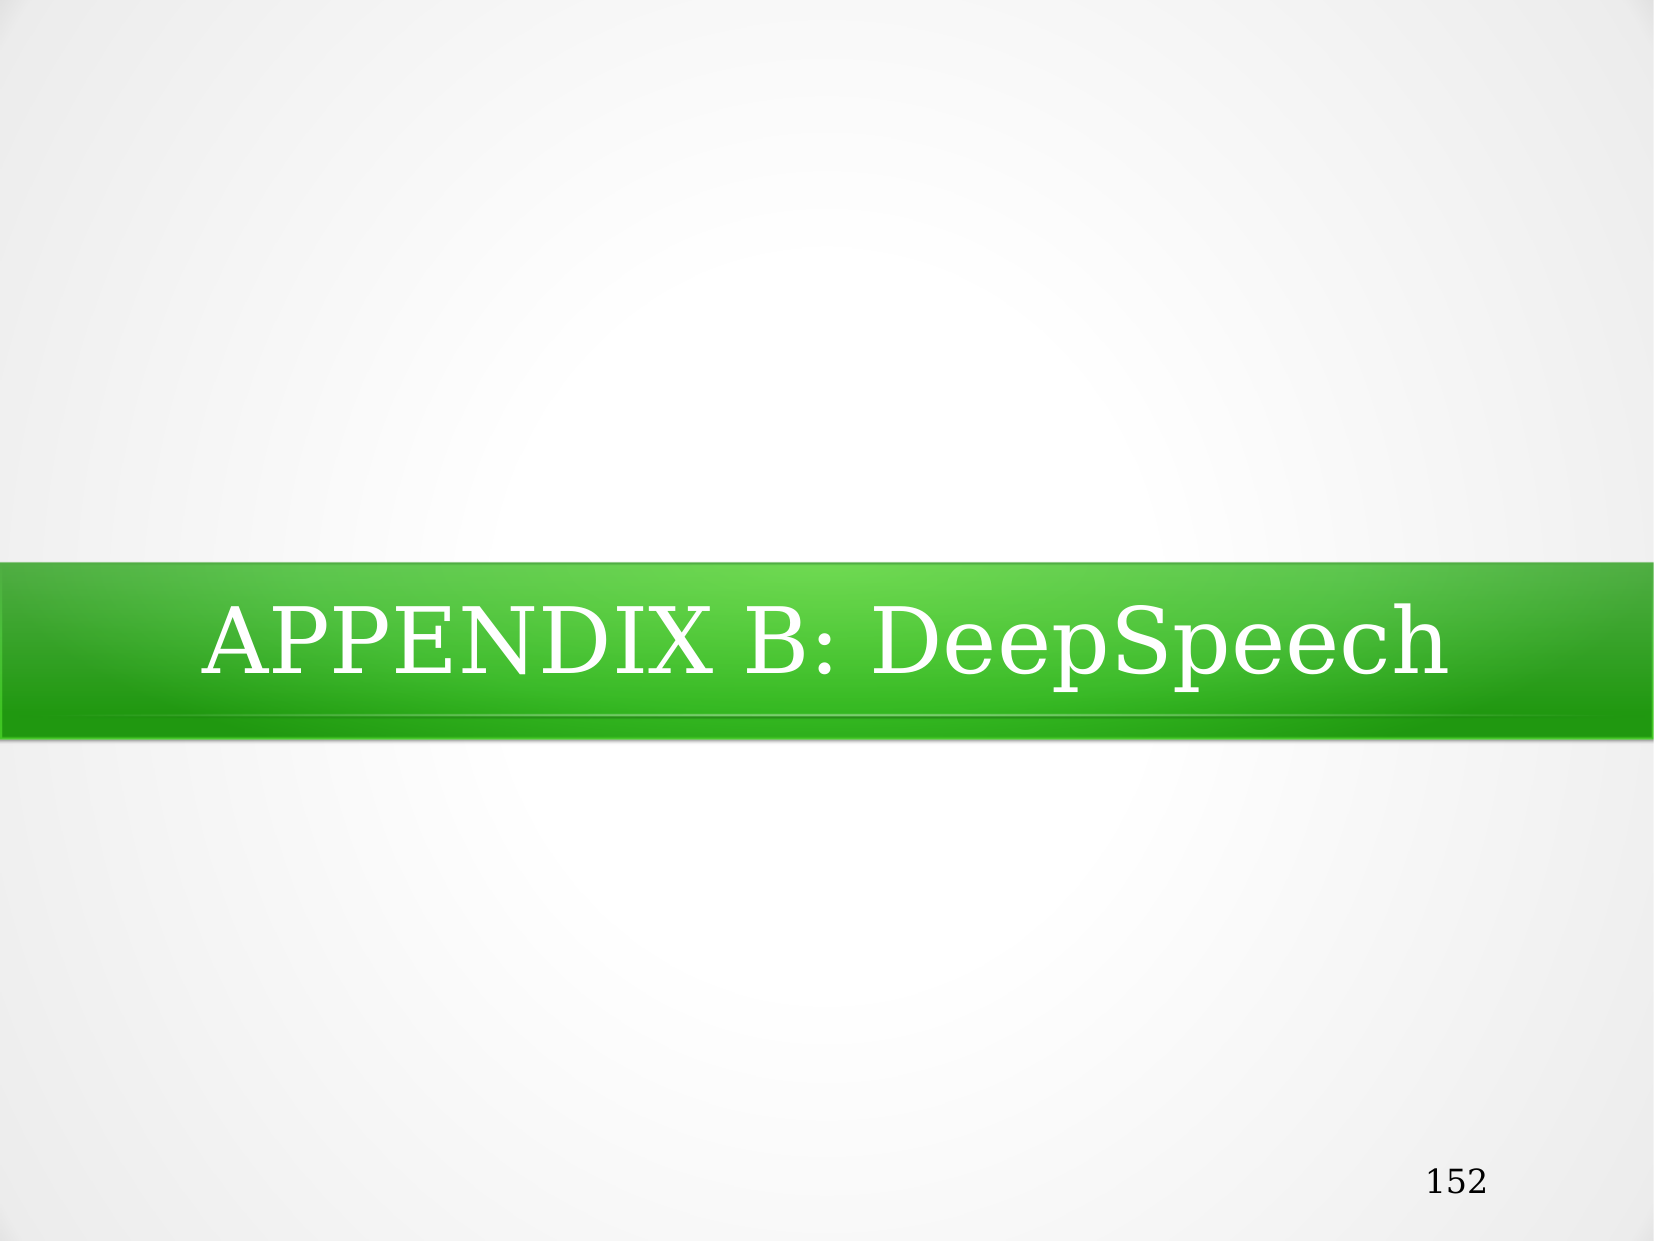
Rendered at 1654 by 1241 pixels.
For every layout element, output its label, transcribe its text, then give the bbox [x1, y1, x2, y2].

picture [0, 0, 1654, 1241]
title APPENDIX B: DeepSpeech [82, 578, 1571, 715]
